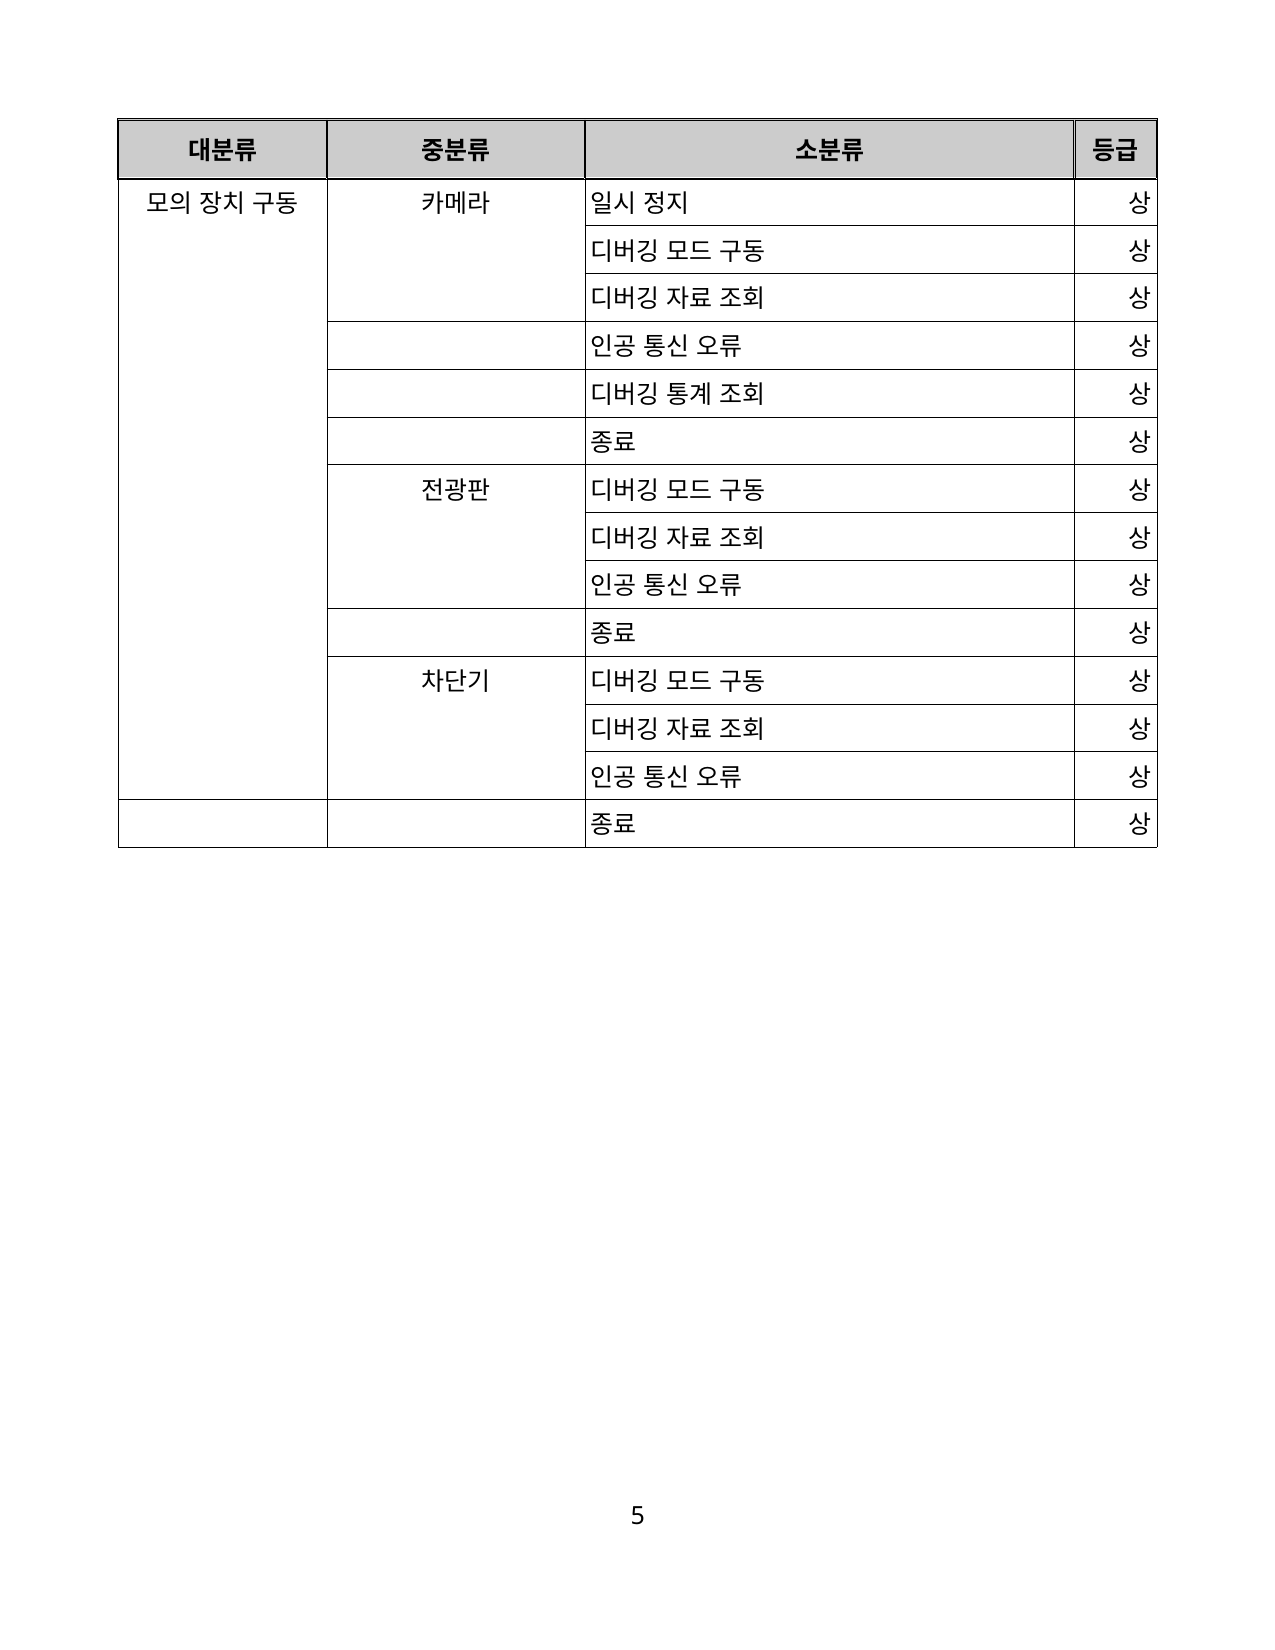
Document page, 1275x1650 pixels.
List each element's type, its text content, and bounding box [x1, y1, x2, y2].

table_cell 전광판 [328, 465, 585, 608]
table_cell 상 [1075, 513, 1157, 560]
table_cell 상 [1075, 274, 1157, 321]
table_cell 상 [1075, 180, 1157, 225]
table_cell 인공 통신 오류 [586, 561, 1074, 608]
table_cell 일시 정지 [586, 180, 1074, 225]
table_cell 상 [1075, 609, 1157, 656]
table_cell 상 [1075, 418, 1157, 464]
table_cell 디버깅 자료 조회 [586, 513, 1074, 560]
table_cell 인공 통신 오류 [586, 752, 1074, 799]
table_cell 종료 [586, 418, 1074, 464]
table_header 중분류 [328, 121, 584, 177]
table_cell 상 [1075, 465, 1157, 512]
table_cell 상 [1075, 752, 1157, 799]
table_cell [328, 418, 585, 464]
table_cell 상 [1075, 705, 1157, 751]
table_cell 상 [1075, 226, 1157, 273]
table_cell 종료 [586, 609, 1074, 656]
table_cell 디버깅 자료 조회 [586, 274, 1074, 321]
table_cell 디버깅 모드 구동 [586, 226, 1074, 273]
table_cell 디버깅 모드 구동 [586, 657, 1074, 703]
table_cell 카메라 [328, 180, 585, 321]
table_cell 상 [1075, 657, 1157, 703]
table_cell 상 [1075, 322, 1157, 369]
table_header 등급 [1076, 121, 1156, 177]
table_cell 상 [1075, 800, 1157, 847]
table_cell [328, 609, 585, 656]
table_cell 종료 [586, 800, 1074, 847]
table_cell 상 [1075, 370, 1157, 417]
table_cell [328, 370, 585, 417]
table_cell [328, 800, 585, 847]
table_cell 차단기 [328, 657, 585, 799]
table_cell 디버깅 통계 조회 [586, 370, 1074, 417]
table_cell 모의 장치 구동 [119, 180, 327, 799]
table_header 대분류 [119, 121, 326, 177]
table_cell 상 [1075, 561, 1157, 608]
table_cell 디버깅 모드 구동 [586, 465, 1074, 512]
table_cell 디버깅 자료 조회 [586, 705, 1074, 751]
table_cell [328, 322, 585, 369]
table_cell 인공 통신 오류 [586, 322, 1074, 369]
table_header 소분류 [586, 121, 1073, 177]
table_cell [119, 800, 327, 847]
